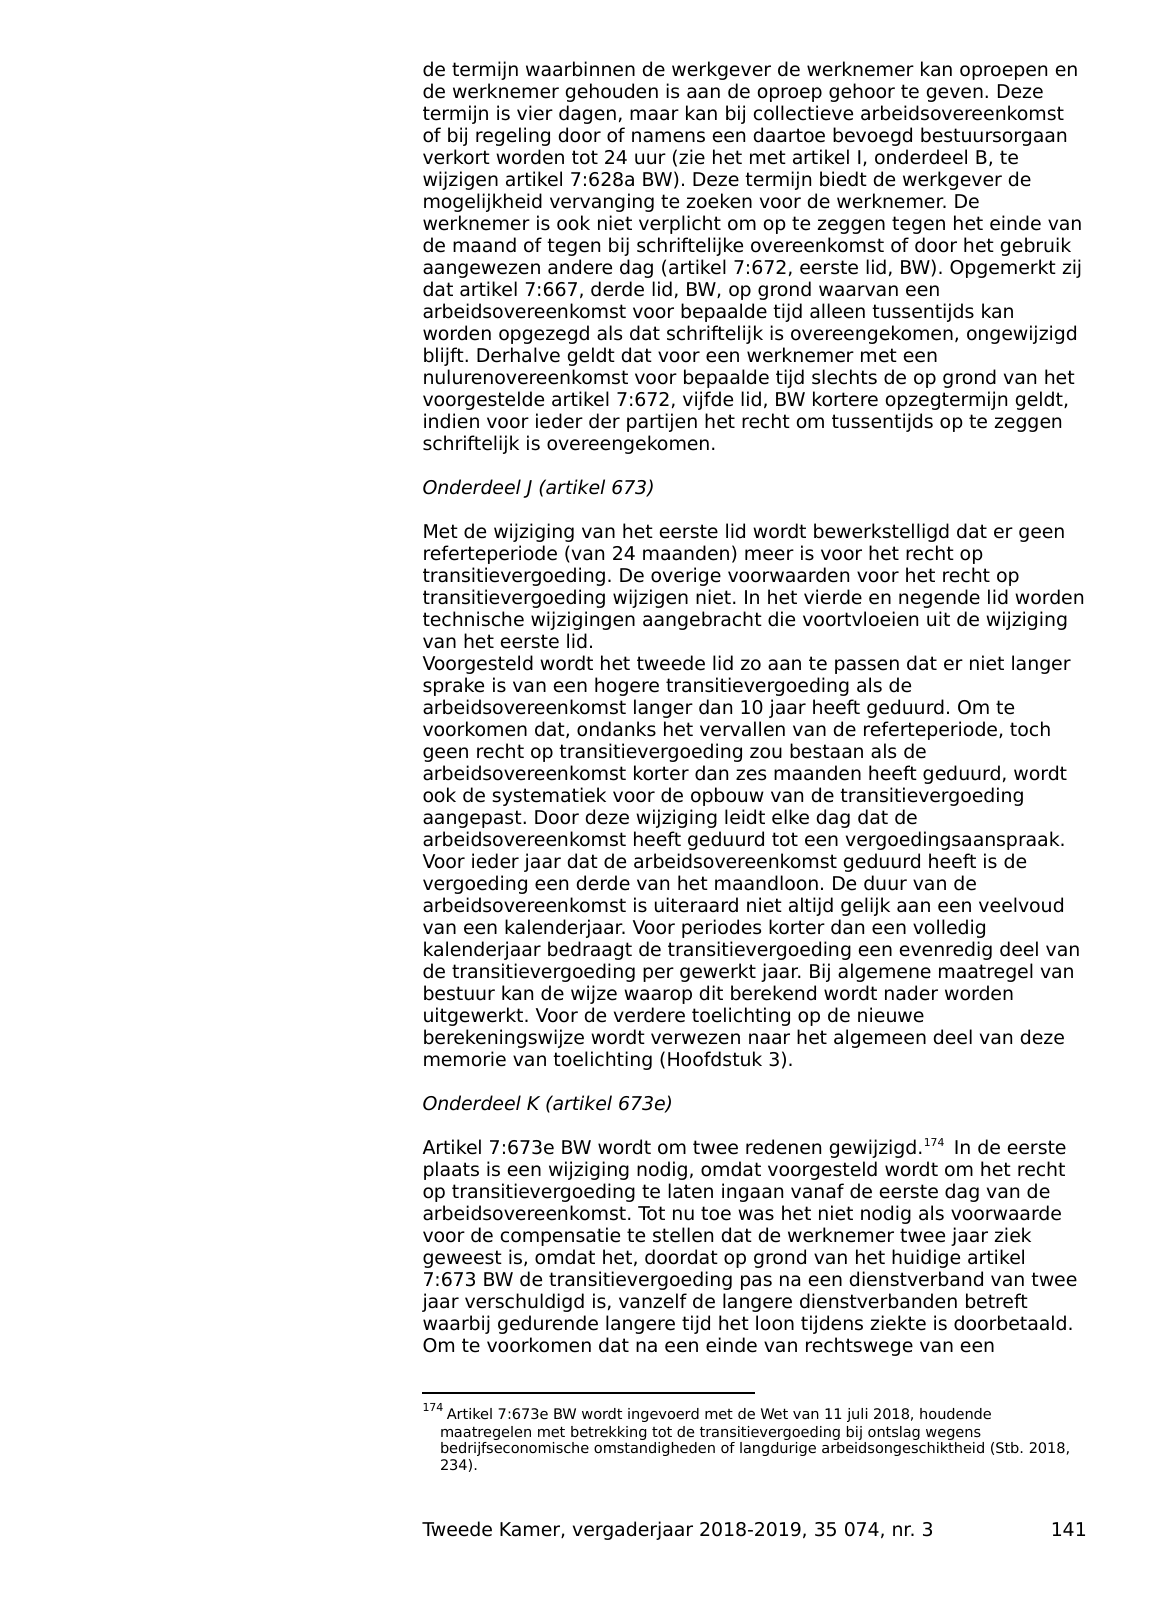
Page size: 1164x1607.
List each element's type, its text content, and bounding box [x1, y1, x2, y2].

text Artikel 7:673e BW wordt ingevoerd met de Wet van 11 juli 2018, houdende maatregelen met betrekking tot de transitievergoeding bij ontslag wegens bedrijfseconomische omstandigheden of langdurige arbeidsongeschiktheid (Stb. 2018, 234). [422, 1402, 1087, 1474]
text Voorgesteld wordt het tweede lid zo aan te passen dat er niet langer sprake is van een hogere transitievergoeding als de arbeidsovereenkomst langer dan 10 jaar heeft geduurd. Om te voorkomen dat, ondanks het vervallen van de referteperiode, toch geen recht op transitievergoeding zou bestaan als de arbeidsovereenkomst korter dan zes maanden heeft geduurd, wordt ook de systematiek voor de opbouw van de transitievergoeding aangepast. Door deze wijziging leidt elke dag dat de arbeidsovereenkomst heeft geduurd tot een vergoedingsaanspraak. Voor ieder jaar dat de arbeidsovereenkomst geduurd heeft is de vergoeding een derde van het maandloon. De duur van de arbeidsovereenkomst is uiteraard niet altijd gelijk aan een veelvoud van een kalenderjaar. Voor periodes korter dan een volledig kalenderjaar bedraagt de transitievergoeding een evenredig deel van de transitievergoeding per gewerkt jaar. Bij algemene maatregel van bestuur kan de wijze waarop dit berekend wordt nader worden uitgewerkt. Voor de verdere toelichting op de nieuwe berekeningswijze wordt verwezen naar het algemeen deel van deze memorie van toelichting (Hoofdstuk 3). [422, 653, 1087, 1071]
subtitle Onderdeel K (artikel 673e) [422, 1093, 1087, 1115]
text Artikel 7:673e BW wordt om twee redenen gewijzigd. In de eerste plaats is een wijziging nodig, omdat voorgesteld wordt om het recht op transitievergoeding te laten ingaan vanaf de eerste dag van de arbeidsovereenkomst. Tot nu toe was het niet nodig als voorwaarde voor de compensatie te stellen dat de werknemer twee jaar ziek geweest is, omdat het, doordat op grond van het huidige artikel 7:673 BW de transitievergoeding pas na een dienstverband van twee jaar verschuldigd is, vanzelf de langere dienstverbanden betreft waarbij gedurende langere tijd het loon tijdens ziekte is doorbetaald. Om te voorkomen dat na een einde van rechtswege van een [422, 1137, 1087, 1357]
subtitle Onderdeel J (artikel 673) [422, 477, 1087, 499]
text de termijn waarbinnen de werkgever de werknemer kan oproepen en de werknemer gehouden is aan de oproep gehoor te geven. Deze termijn is vier dagen, maar kan bij collectieve arbeidsovereenkomst of bij regeling door of namens een daartoe bevoegd bestuursorgaan verkort worden tot 24 uur (zie het met artikel I, onderdeel B, te wijzigen artikel 7:628a BW). Deze termijn biedt de werkgever de mogelijkheid vervanging te zoeken voor de werknemer. De werknemer is ook niet verplicht om op te zeggen tegen het einde van de maand of tegen bij schriftelijke overeenkomst of door het gebruik aangewezen andere dag (artikel 7:672, eerste lid, BW). Opgemerkt zij dat artikel 7:667, derde lid, BW, op grond waarvan een arbeidsovereenkomst voor bepaalde tijd alleen tussentijds kan worden opgezegd als dat schriftelijk is overeengekomen, ongewijzigd blijft. Derhalve geldt dat voor een werknemer met een nulurenovereenkomst voor bepaalde tijd slechts de op grond van het voorgestelde artikel 7:672, vijfde lid, BW kortere opzegtermijn geldt, indien voor ieder der partijen het recht om tussentijds op te zeggen schriftelijk is overeengekomen. [422, 59, 1087, 455]
text Met de wijziging van het eerste lid wordt bewerkstelligd dat er geen referteperiode (van 24 maanden) meer is voor het recht op transitievergoeding. De overige voorwaarden voor het recht op transitievergoeding wijzigen niet. In het vierde en negende lid worden technische wijzigingen aangebracht die voortvloeien uit de wijziging van het eerste lid. [422, 521, 1087, 653]
